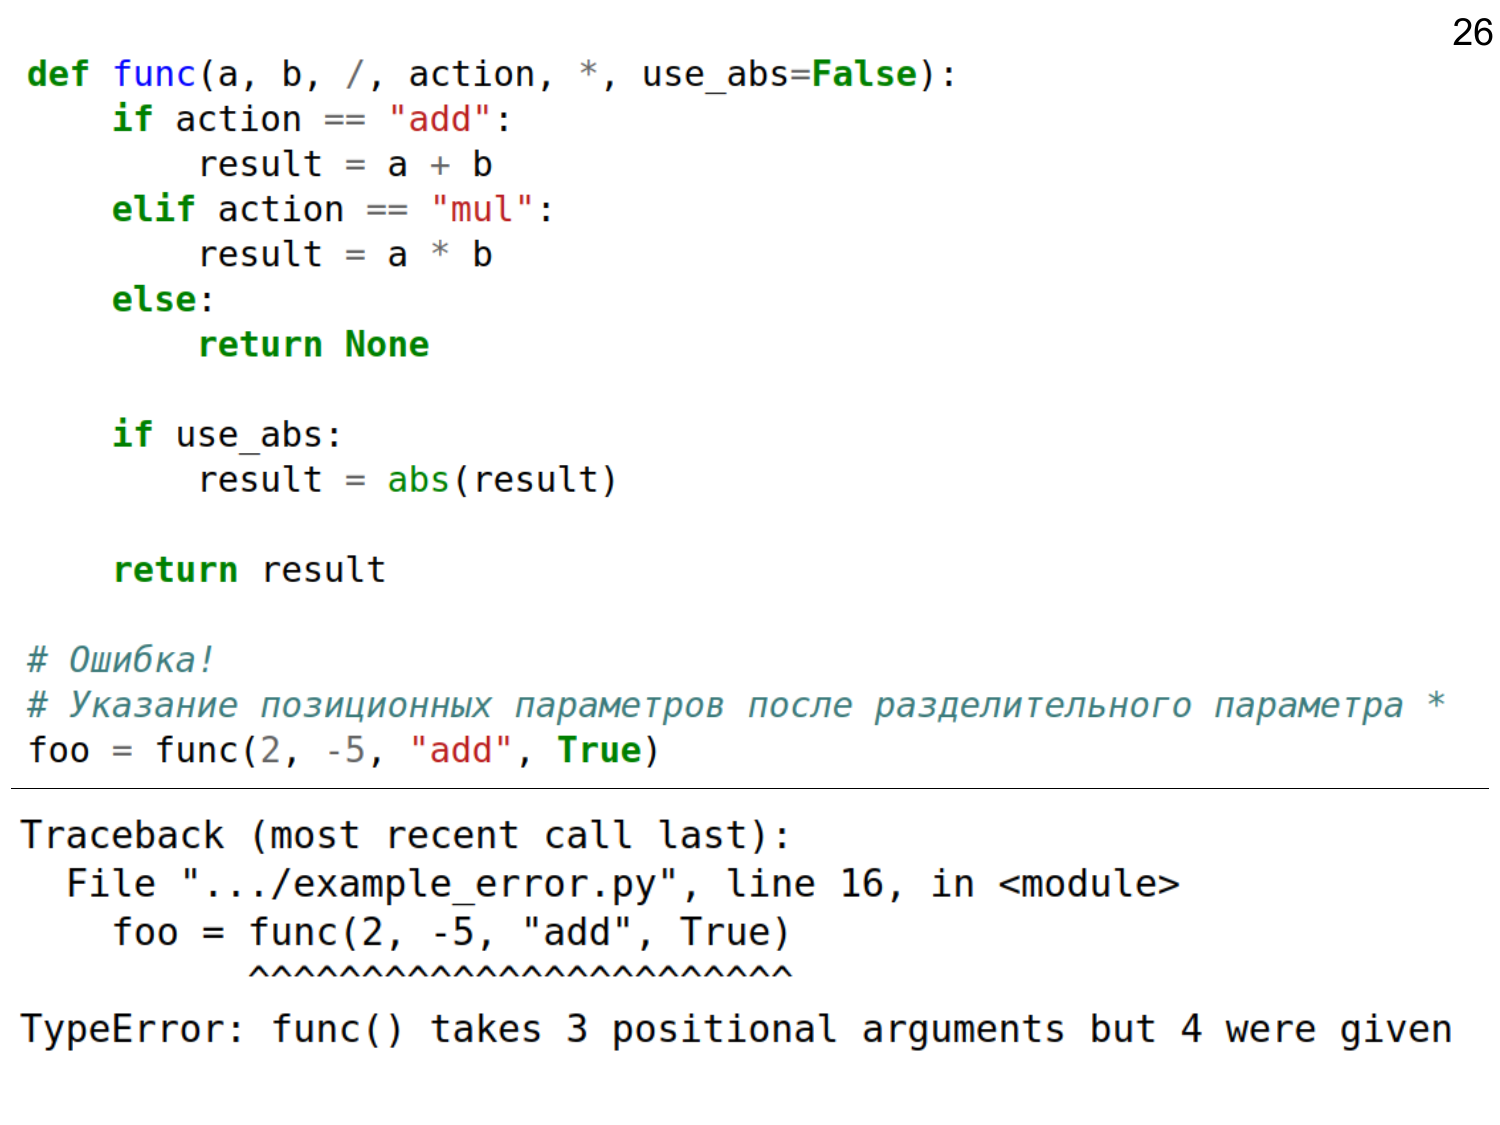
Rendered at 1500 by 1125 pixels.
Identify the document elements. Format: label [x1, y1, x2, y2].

picture [18, 49, 1462, 773]
picture [9, 807, 1468, 1065]
